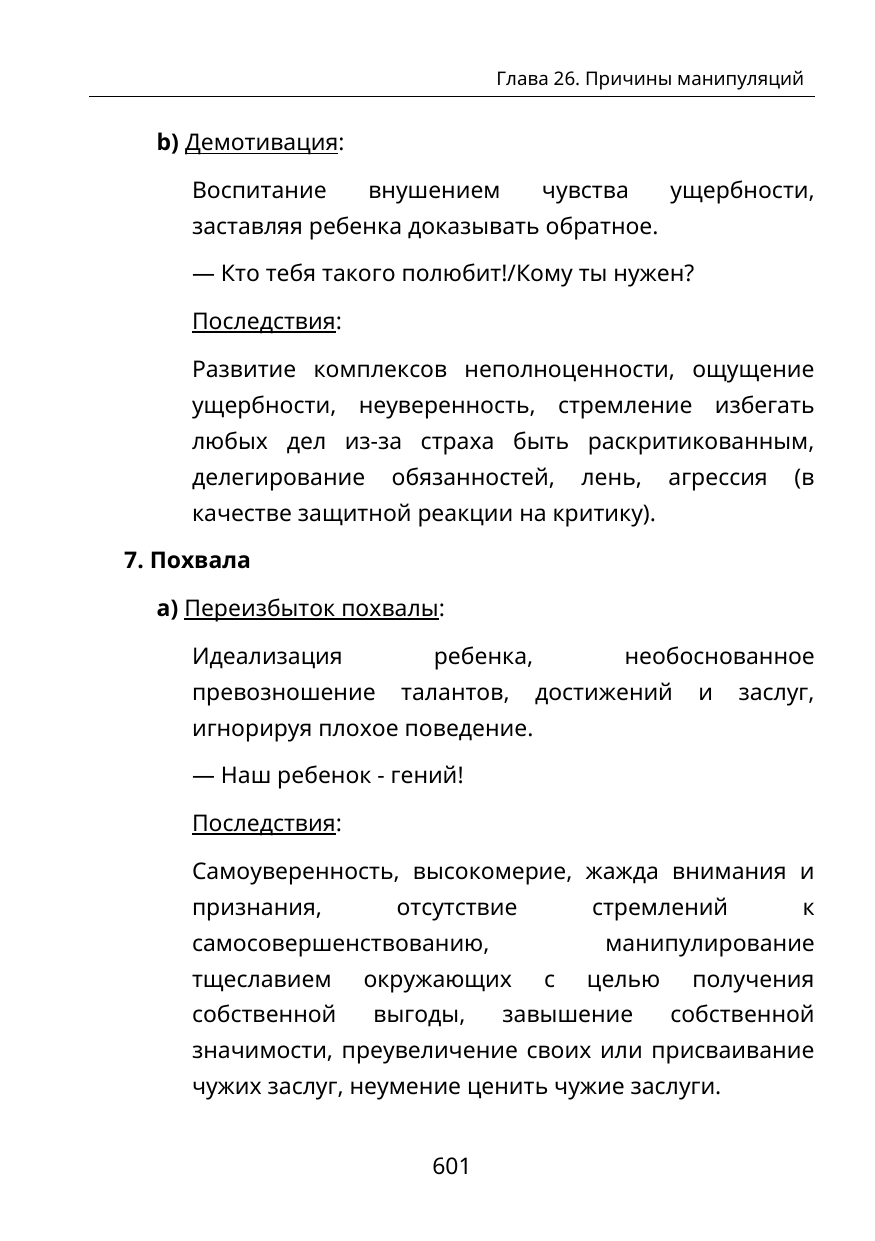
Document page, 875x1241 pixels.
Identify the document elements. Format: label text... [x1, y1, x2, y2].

list Развитие комплексов неполноценности, ощущение ущербности, неуверенность, стремление избегать любых дел из-за страха быть раскритикованным, делегирование обязанностей, лень, агрессия (в качестве защитной реакции на критику). [151, 353, 815, 528]
list Воспитание внушением чувства ущербности, заставляя ребенка доказывать обратное. [151, 174, 815, 241]
list Идеализация ребенка, необоснованное превозношение талантов, достижений и заслуг, игнорируя плохое поведение. [151, 640, 815, 743]
list — Наш ребенок - гений! [151, 759, 815, 791]
list Похвала [118, 544, 815, 576]
list Последствия: [151, 807, 815, 838]
list Последствия: [151, 305, 815, 336]
list Демотивация: [151, 126, 815, 157]
list Самоуверенность, высокомерие, жажда внимания и признания, отсутствие стремлений к самосовершенствованию, манипулирование тщеславием окружающих с целью получения собственной выгоды, завышение собственной значимости, преувеличение своих или присваивание чужих заслуг, неумение ценить чужие заслуги. [151, 855, 815, 1102]
list — Кто тебя такого полюбит!/Кому ты нужен? [151, 257, 815, 289]
list Переизбыток похвалы: [151, 592, 815, 623]
